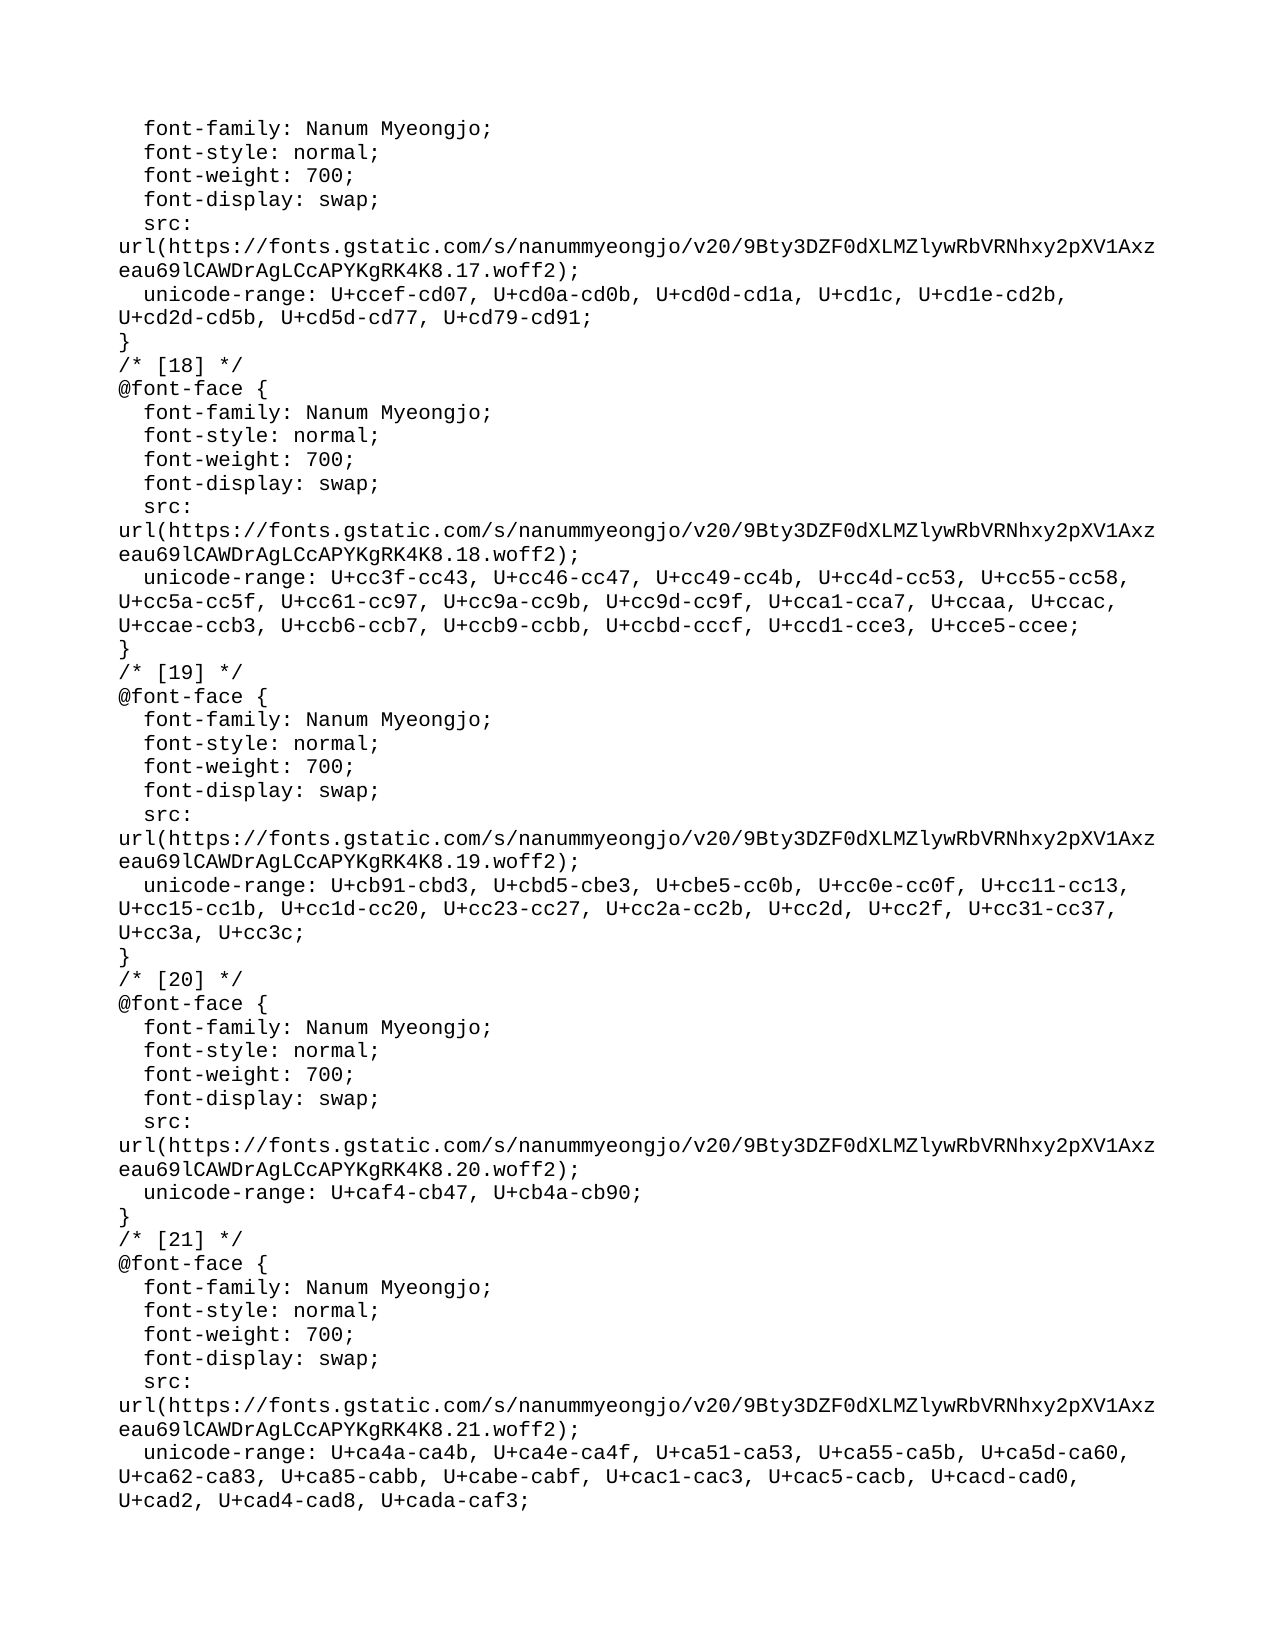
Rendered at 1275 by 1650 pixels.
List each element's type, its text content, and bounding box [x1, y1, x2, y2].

text font-family: Nanum Myeongjo; [118, 1017, 1157, 1040]
text font-style: normal; [118, 142, 1157, 165]
text font-weight: 700; [118, 1064, 1157, 1088]
text @font-face { [118, 1253, 1157, 1277]
text font-display: swap; [118, 1088, 1157, 1111]
text src: url(https://fonts.gstatic.com/s/nanummyeongjo/v20/9Bty3DZF0dXLMZlywRbVRNhxy2pXV1Axzeau69lCAWDrAgLCcAPYKgRK4K8.19.woff2); [118, 804, 1157, 875]
text src: url(https://fonts.gstatic.com/s/nanummyeongjo/v20/9Bty3DZF0dXLMZlywRbVRNhxy2pXV1Axzeau69lCAWDrAgLCcAPYKgRK4K8.20.woff2); [118, 1111, 1157, 1182]
text } [118, 946, 1157, 969]
text src: url(https://fonts.gstatic.com/s/nanummyeongjo/v20/9Bty3DZF0dXLMZlywRbVRNhxy2pXV1Axzeau69lCAWDrAgLCcAPYKgRK4K8.17.woff2); [118, 213, 1157, 284]
text font-display: swap; [118, 780, 1157, 804]
text font-family: Nanum Myeongjo; [118, 709, 1157, 733]
text font-display: swap; [118, 473, 1157, 496]
text font-family: Nanum Myeongjo; [118, 402, 1157, 426]
text font-weight: 700; [118, 757, 1157, 780]
text @font-face { [118, 378, 1157, 402]
text @font-face { [118, 993, 1157, 1017]
text src: url(https://fonts.gstatic.com/s/nanummyeongjo/v20/9Bty3DZF0dXLMZlywRbVRNhxy2pXV1Axzeau69lCAWDrAgLCcAPYKgRK4K8.18.woff2); [118, 496, 1157, 567]
text unicode-range: U+ca4a-ca4b, U+ca4e-ca4f, U+ca51-ca53, U+ca55-ca5b, U+ca5d-ca60, U+ca62-ca83, U+ca85-cabb, U+cabe-cabf, U+cac1-cac3, U+cac5-cacb, U+cacd-cad0, U+cad2, U+cad4-cad8, U+cada-caf3; [118, 1442, 1157, 1513]
text /* [18] */ [118, 354, 1157, 378]
text unicode-range: U+caf4-cb47, U+cb4a-cb90; [118, 1182, 1157, 1206]
text src: url(https://fonts.gstatic.com/s/nanummyeongjo/v20/9Bty3DZF0dXLMZlywRbVRNhxy2pXV1Axzeau69lCAWDrAgLCcAPYKgRK4K8.21.woff2); [118, 1371, 1157, 1442]
text /* [19] */ [118, 662, 1157, 686]
text } [118, 638, 1157, 662]
text font-family: Nanum Myeongjo; [118, 118, 1157, 142]
text font-family: Nanum Myeongjo; [118, 1277, 1157, 1300]
text font-weight: 700; [118, 449, 1157, 473]
text font-style: normal; [118, 1040, 1157, 1064]
text unicode-range: U+cc3f-cc43, U+cc46-cc47, U+cc49-cc4b, U+cc4d-cc53, U+cc55-cc58, U+cc5a-cc5f, U+cc61-cc97, U+cc9a-cc9b, U+cc9d-cc9f, U+cca1-cca7, U+ccaa, U+ccac, U+ccae-ccb3, U+ccb6-ccb7, U+ccb9-ccbb, U+ccbd-cccf, U+ccd1-cce3, U+cce5-ccee; [118, 567, 1157, 638]
text unicode-range: U+ccef-cd07, U+cd0a-cd0b, U+cd0d-cd1a, U+cd1c, U+cd1e-cd2b, U+cd2d-cd5b, U+cd5d-cd77, U+cd79-cd91; [118, 284, 1157, 331]
text font-display: swap; [118, 1348, 1157, 1371]
text font-weight: 700; [118, 1324, 1157, 1348]
text font-display: swap; [118, 189, 1157, 213]
text } [118, 331, 1157, 354]
text } [118, 1206, 1157, 1229]
text unicode-range: U+cb91-cbd3, U+cbd5-cbe3, U+cbe5-cc0b, U+cc0e-cc0f, U+cc11-cc13, U+cc15-cc1b, U+cc1d-cc20, U+cc23-cc27, U+cc2a-cc2b, U+cc2d, U+cc2f, U+cc31-cc37, U+cc3a, U+cc3c; [118, 875, 1157, 946]
text font-weight: 700; [118, 165, 1157, 189]
text font-style: normal; [118, 1300, 1157, 1324]
text /* [21] */ [118, 1229, 1157, 1253]
text @font-face { [118, 686, 1157, 709]
text /* [20] */ [118, 969, 1157, 993]
text font-style: normal; [118, 733, 1157, 757]
text font-style: normal; [118, 426, 1157, 449]
